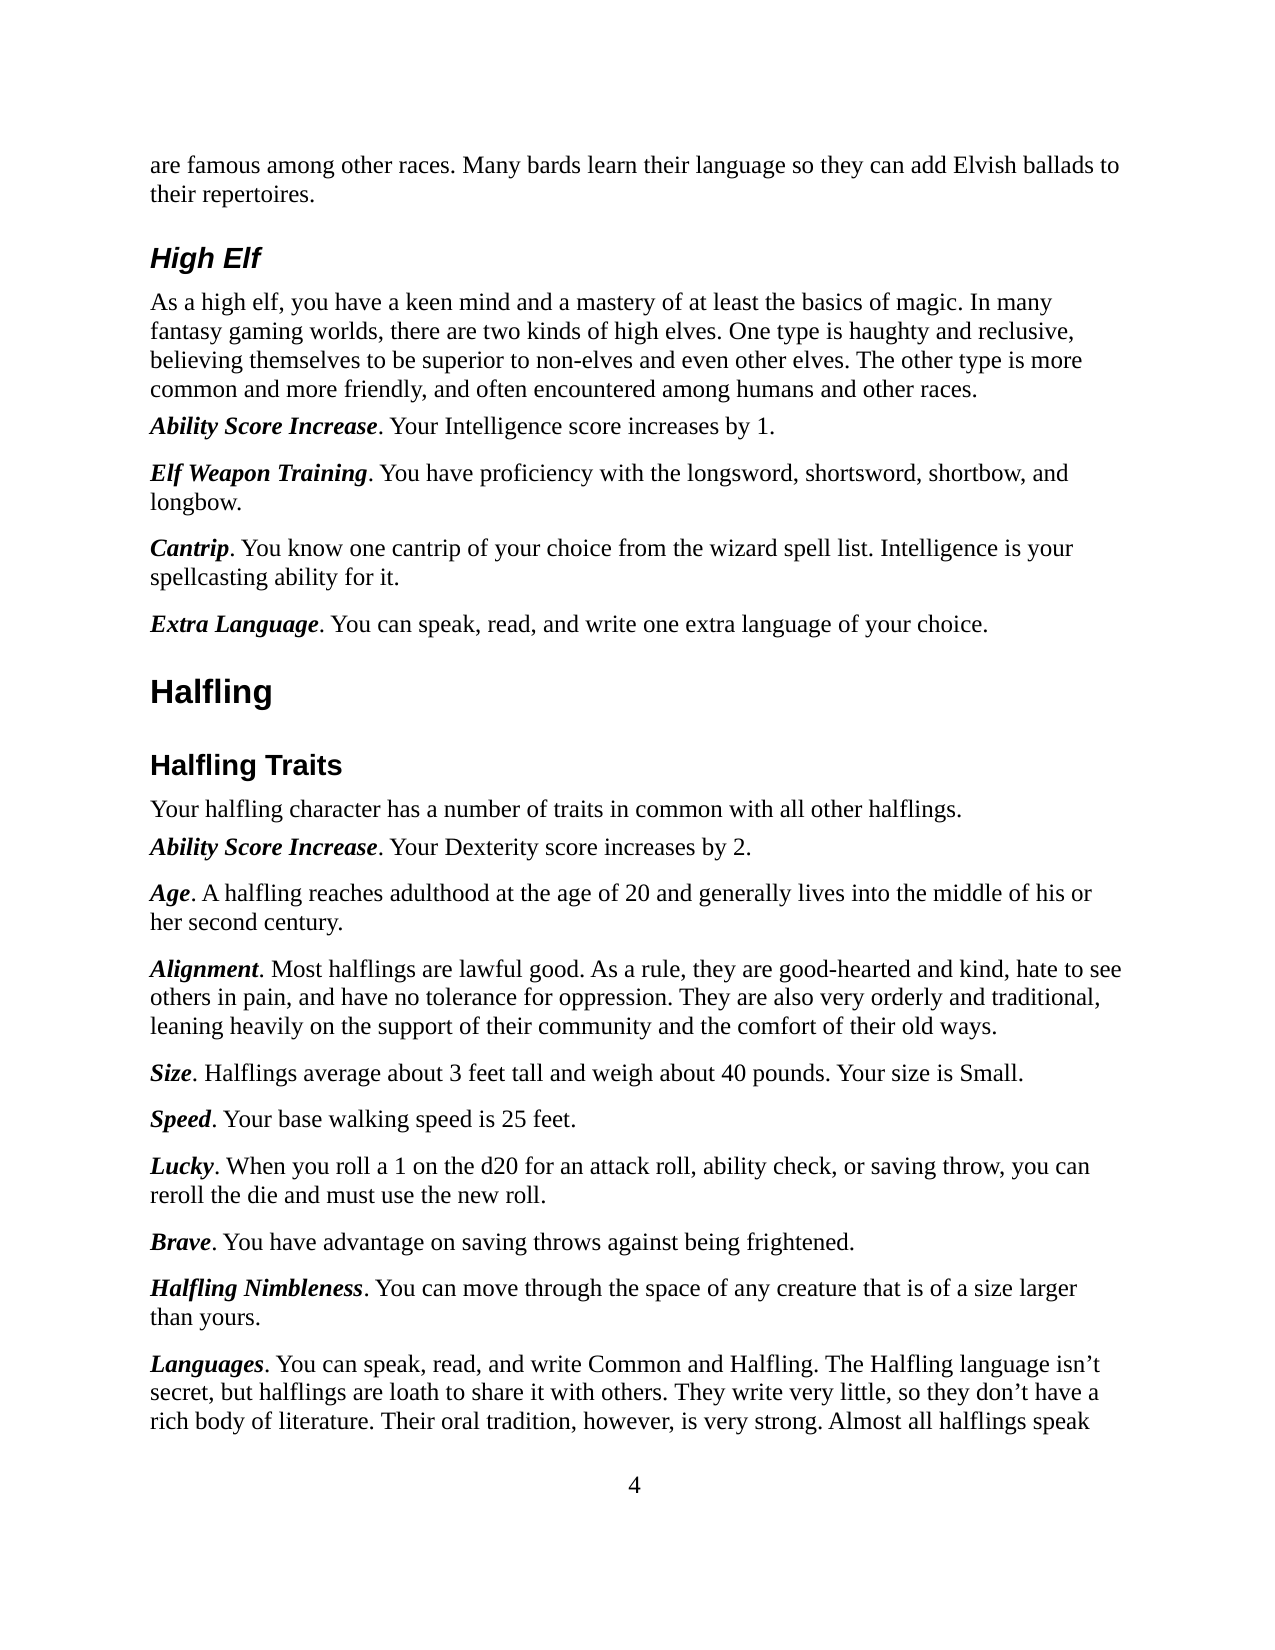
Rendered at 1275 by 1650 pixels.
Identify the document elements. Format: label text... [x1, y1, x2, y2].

subtitle Halfling [150, 672, 1125, 710]
text Extra Language. You can speak, read, and write one extra language of your choice. [150, 609, 1125, 638]
text Size. Halflings average about 3 feet tall and weigh about 40 pounds. Your size is Small. [150, 1058, 1125, 1087]
text Ability Score Increase. Your Dexterity score increases by 2. [150, 832, 1125, 860]
subtitle High Elf [150, 241, 1125, 275]
text are famous among other races. Many bards learn their language so they can add Elvish ballads to their repertoires. [150, 150, 1125, 207]
text Age. A halfling reaches adulthood at the age of 20 and generally lives into the middle of his or her second century. [150, 878, 1125, 936]
text Languages. You can speak, read, and write Common and Halfling. The Halfling language isn’t secret, but halflings are loath to share it with others. They write very little, so they don’t have a rich body of literature. Their oral tradition, however, is very strong. Almost all halflings speak [150, 1349, 1125, 1435]
text Brave. You have advantage on saving throws against being frightened. [150, 1227, 1125, 1255]
text Your halfling character has a number of traits in common with all other halflings. [150, 794, 1125, 823]
text As a high elf, you have a keen mind and a mastery of at least the basics of magic. In many fantasy gaming worlds, there are two kinds of high elves. One type is haughty and reclusive, believing themselves to be superior to non-elves and even other elves. The other type is more common and more friendly, and often encountered among humans and other races. [150, 287, 1125, 402]
subtitle Halfling Traits [150, 748, 1125, 781]
text Ability Score Increase. Your Intelligence score increases by 1. [150, 411, 1125, 440]
text Elf Weapon Training. You have proficiency with the longsword, shortsword, shortbow, and longbow. [150, 458, 1125, 516]
text Speed. Your base walking speed is 25 feet. [150, 1104, 1125, 1133]
text Cantrip. You know one cantrip of your choice from the wizard spell list. Intelligence is your spellcasting ability for it. [150, 533, 1125, 591]
text Alignment. Most halflings are lawful good. As a rule, they are good-hearted and kind, hate to see others in pain, and have no tolerance for oppression. They are also very orderly and traditional, leaning heavily on the support of their community and the comfort of their old ways. [150, 954, 1125, 1040]
text Lucky. When you roll a 1 on the d20 for an attack roll, ability check, or saving throw, you can reroll the die and must use the new roll. [150, 1151, 1125, 1209]
text Halfling Nimbleness. You can move through the space of any creature that is of a size larger than yours. [150, 1273, 1125, 1331]
